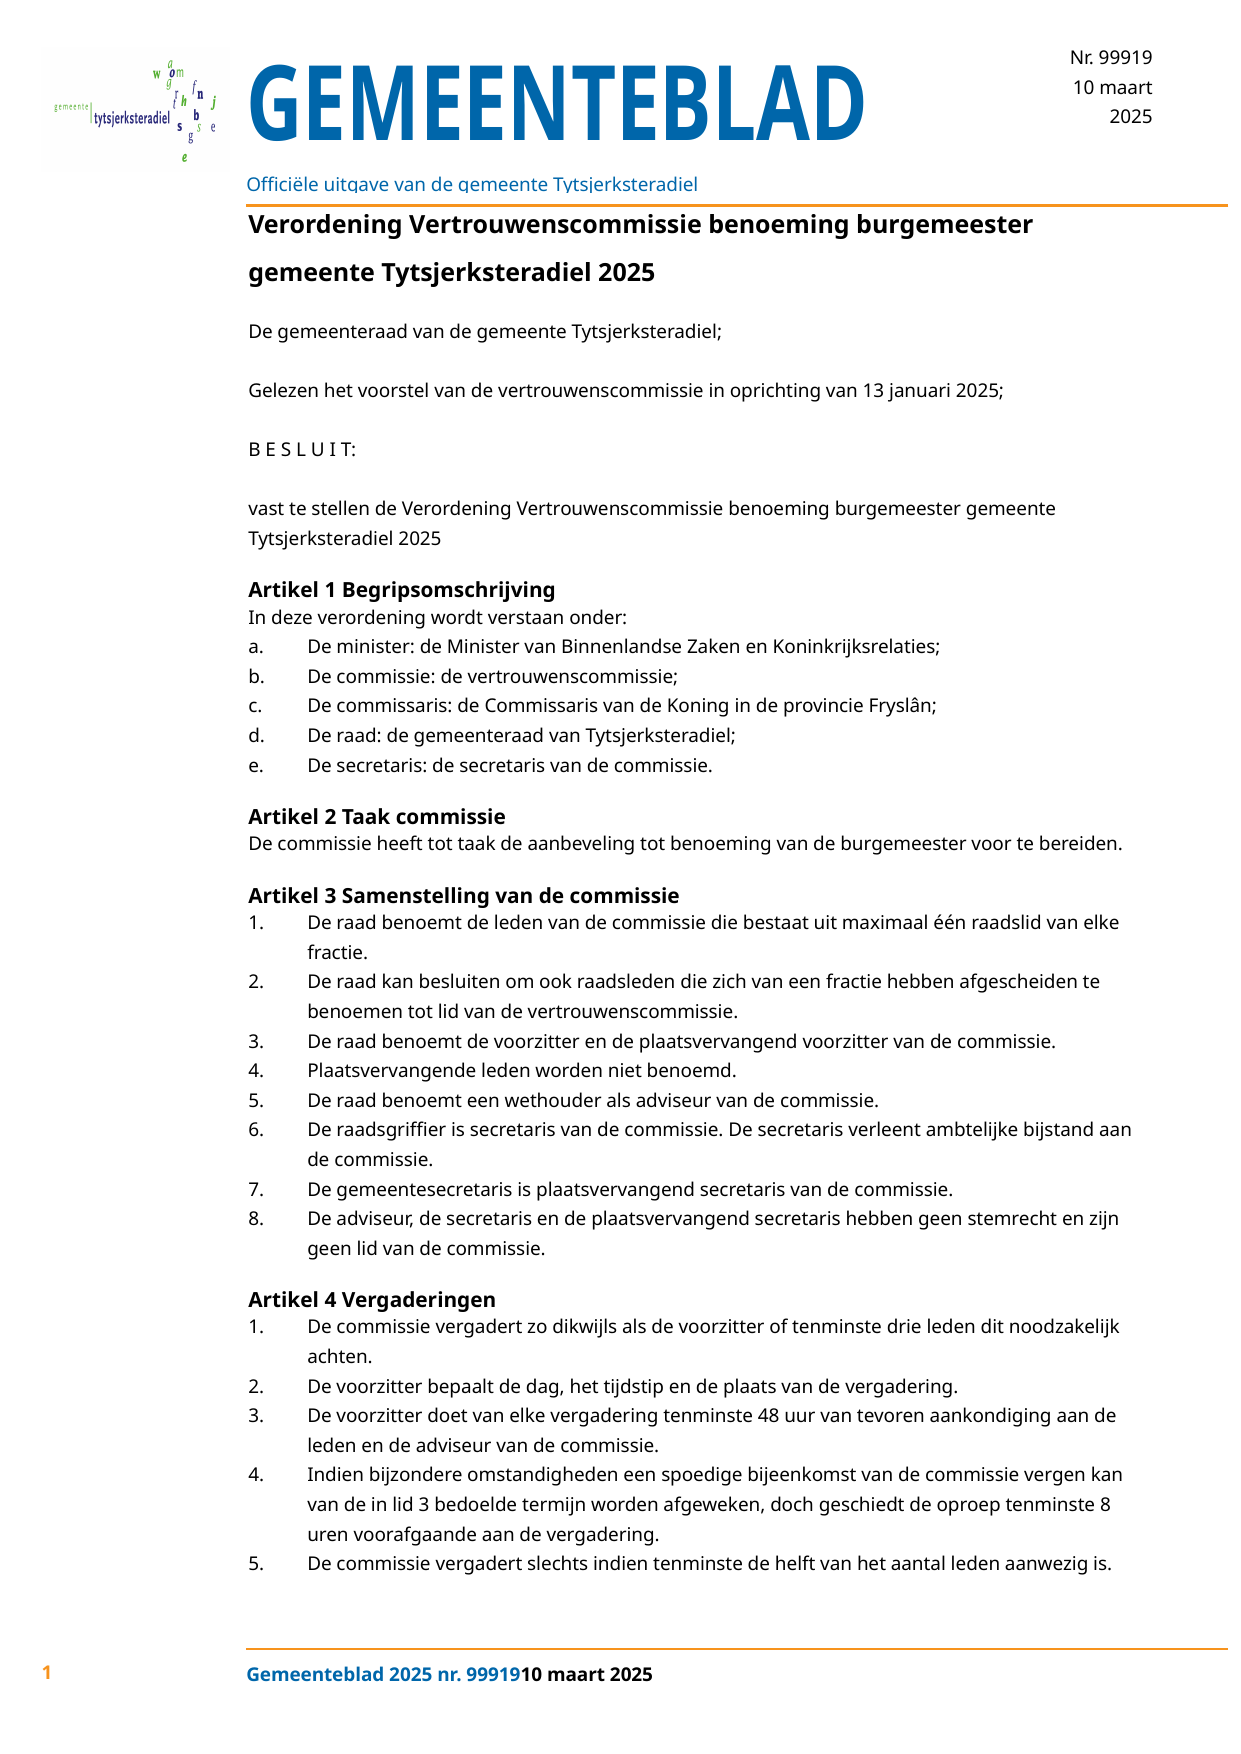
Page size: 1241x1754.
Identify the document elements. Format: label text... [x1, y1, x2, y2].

text Artikel 3 Samenstelling van de commissie [248, 881, 1152, 909]
list De raad benoemt een wethouder als adviseur van de commissie. [248, 1087, 1152, 1113]
list De voorzitter doet van elke vergadering tenminste 48 uur van tevoren aankondiging aan de leden en de adviseur van de commissie. [248, 1402, 1152, 1458]
list De minister: de Minister van Binnenlandse Zaken en Koninkrijksrelaties; [248, 633, 1152, 659]
list De adviseur, de secretaris en de plaatsvervangend secretaris hebben geen stemrecht en zijn geen lid van de commissie. [248, 1205, 1152, 1261]
text De commissie heeft tot taak de aanbeveling tot benoeming van de burgemeester voor te bereiden. [248, 831, 1152, 856]
text B E S L U I T: [248, 436, 1152, 462]
text In deze verordening wordt verstaan onder: [248, 604, 1152, 629]
picture [41, 47, 231, 172]
list De commissie vergadert zo dikwijls als de voorzitter of tenminste drie leden dit noodzakelijk achten. [248, 1314, 1152, 1369]
list De commissie vergadert slechts indien tenminste de helft van het aantal leden aanwezig is. [248, 1550, 1152, 1576]
list Plaatsvervangende leden worden niet benoemd. [248, 1057, 1152, 1083]
text Artikel 4 Vergaderingen [248, 1285, 1152, 1314]
list De raad kan besluiten om ook raadsleden die zich van een fractie hebben afgescheiden te benoemen tot lid van de vertrouwenscommissie. [248, 969, 1152, 1024]
list De gemeentesecretaris is plaatsvervangend secretaris van de commissie. [248, 1176, 1152, 1201]
list De secretaris: de secretaris van de commissie. [248, 752, 1152, 777]
list De commissaris: de Commissaris van de Koning in de provincie Fryslân; [248, 693, 1152, 718]
text Artikel 1 Begripsomschrijving [248, 575, 1152, 604]
text De gemeenteraad van de gemeente Tytsjerksteradiel; [248, 318, 1152, 344]
list Indien bijzondere omstandigheden een spoedige bijeenkomst van de commissie vergen kan van de in lid 3 bedoelde termijn worden afgeweken, doch geschiedt de oproep tenminste 8 uren voorafgaande aan de vergadering. [248, 1462, 1152, 1547]
text vast te stellen de Verordening Vertrouwenscommissie benoeming burgemeester gemeente Tytsjerksteradiel 2025 [248, 495, 1152, 551]
text Verordening Vertrouwenscommissie benoeming burgemeester gemeente Tytsjerksteradiel 2025 [248, 207, 1152, 288]
list De raadsgriffier is secretaris van de commissie. De secretaris verleent ambtelijke bijstand aan de commissie. [248, 1117, 1152, 1172]
list De voorzitter bepaalt de dag, het tijdstip en de plaats van de vergadering. [248, 1373, 1152, 1399]
text Gelezen het voorstel van de vertrouwenscommissie in oprichting van 13 januari 2025; [248, 377, 1152, 403]
list De raad benoemt de leden van de commissie die bestaat uit maximaal één raadslid van elke fractie. [248, 909, 1152, 965]
list De commissie: de vertrouwenscommissie; [248, 663, 1152, 689]
list De raad benoemt de voorzitter en de plaatsvervangend voorzitter van de commissie. [248, 1028, 1152, 1053]
list De raad: de gemeenteraad van Tytsjerksteradiel; [248, 722, 1152, 748]
text Artikel 2 Taak commissie [248, 802, 1152, 831]
